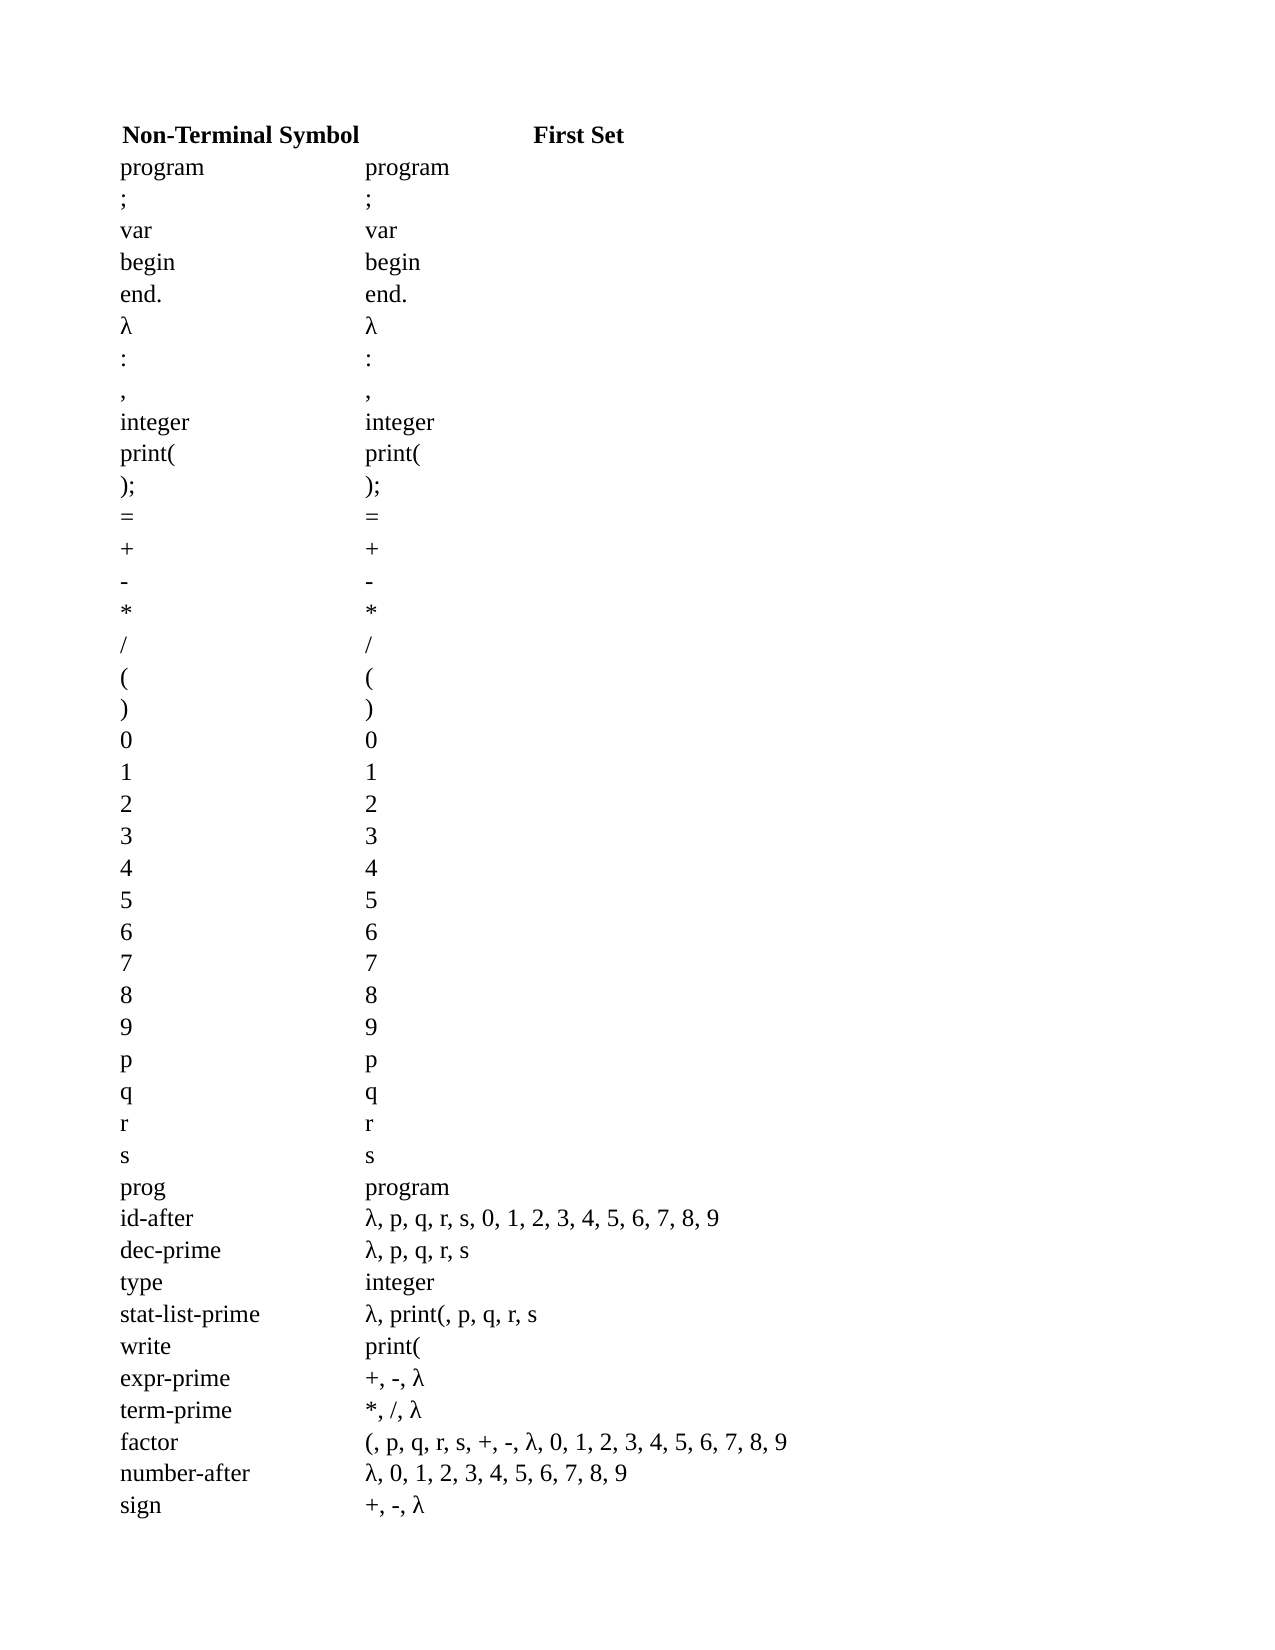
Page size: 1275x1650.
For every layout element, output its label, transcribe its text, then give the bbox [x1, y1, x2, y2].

table_cell r [118, 1106, 363, 1138]
table_cell +, -, λ [363, 1361, 794, 1393]
table_cell * [363, 596, 794, 628]
table_cell λ, p, q, r, s, 0, 1, 2, 3, 4, 5, 6, 7, 8, 9 [363, 1202, 794, 1234]
table_cell = [118, 501, 363, 532]
table_cell 1 [363, 756, 794, 787]
table_cell ; [118, 182, 363, 214]
table_cell : [118, 341, 363, 373]
table_cell - [118, 564, 363, 596]
table_cell ( [363, 660, 794, 692]
table_cell term-prime [118, 1393, 363, 1425]
table_cell 0 [363, 724, 794, 756]
table_cell 0 [118, 724, 363, 756]
table_cell , [363, 373, 794, 405]
table_cell / [118, 628, 363, 660]
table_cell ) [363, 692, 794, 724]
table_cell expr-prime [118, 1361, 363, 1393]
table_cell program [363, 1170, 794, 1202]
table_cell = [363, 501, 794, 532]
table_cell (, p, q, r, s, +, -, λ, 0, 1, 2, 3, 4, 5, 6, 7, 8, 9 [363, 1425, 794, 1457]
table_cell , [118, 373, 363, 405]
table_cell p [363, 1043, 794, 1074]
table_cell 4 [118, 851, 363, 883]
table_cell print( [363, 1329, 794, 1361]
table_header First Set [363, 118, 794, 150]
table_cell p [118, 1043, 363, 1074]
table_cell *, /, λ [363, 1393, 794, 1425]
table_cell r [363, 1106, 794, 1138]
table_cell +, -, λ [363, 1489, 794, 1521]
table_cell integer [363, 1266, 794, 1297]
table_cell end. [118, 278, 363, 309]
table_cell type [118, 1266, 363, 1297]
table_cell ); [118, 469, 363, 501]
table_header Non-Terminal Symbol [118, 118, 363, 150]
table_cell 1 [118, 756, 363, 787]
table_cell / [363, 628, 794, 660]
table_cell program [363, 150, 794, 182]
table_cell s [118, 1138, 363, 1170]
table_cell 6 [118, 915, 363, 947]
table_cell begin [363, 246, 794, 277]
table_cell 7 [363, 947, 794, 979]
table_cell id-after [118, 1202, 363, 1234]
table_cell 5 [363, 883, 794, 915]
table_cell + [118, 533, 363, 564]
table_cell print( [363, 437, 794, 469]
table_cell 8 [363, 979, 794, 1011]
table_cell end. [363, 278, 794, 309]
table_cell program [118, 150, 363, 182]
table_cell 3 [118, 819, 363, 851]
table_cell 6 [363, 915, 794, 947]
table_cell var [118, 214, 363, 246]
table_cell 3 [363, 819, 794, 851]
table_cell 2 [118, 788, 363, 819]
table_cell - [363, 564, 794, 596]
table_cell integer [118, 405, 363, 437]
table_cell ); [363, 469, 794, 501]
table_cell λ [363, 309, 794, 341]
table_cell λ, 0, 1, 2, 3, 4, 5, 6, 7, 8, 9 [363, 1457, 794, 1489]
table_cell λ, p, q, r, s [363, 1234, 794, 1266]
table_cell print( [118, 437, 363, 469]
table_cell write [118, 1329, 363, 1361]
table_cell * [118, 596, 363, 628]
table_cell ) [118, 692, 363, 724]
table_cell factor [118, 1425, 363, 1457]
table_cell λ [118, 309, 363, 341]
table_cell stat-list-prime [118, 1298, 363, 1329]
table_cell ( [118, 660, 363, 692]
table_cell 7 [118, 947, 363, 979]
table_cell 2 [363, 788, 794, 819]
table_cell q [118, 1074, 363, 1106]
table_cell dec-prime [118, 1234, 363, 1266]
table_cell q [363, 1074, 794, 1106]
table_cell begin [118, 246, 363, 277]
table_cell number-after [118, 1457, 363, 1489]
table_cell 5 [118, 883, 363, 915]
table_cell ; [363, 182, 794, 214]
table_cell sign [118, 1489, 363, 1521]
table_cell 8 [118, 979, 363, 1011]
table_cell 9 [363, 1011, 794, 1042]
table_cell s [363, 1138, 794, 1170]
table_cell : [363, 341, 794, 373]
table_cell 9 [118, 1011, 363, 1042]
table_cell λ, print(, p, q, r, s [363, 1298, 794, 1329]
table_cell 4 [363, 851, 794, 883]
table_cell var [363, 214, 794, 246]
table_cell integer [363, 405, 794, 437]
table_cell + [363, 533, 794, 564]
table_cell prog [118, 1170, 363, 1202]
